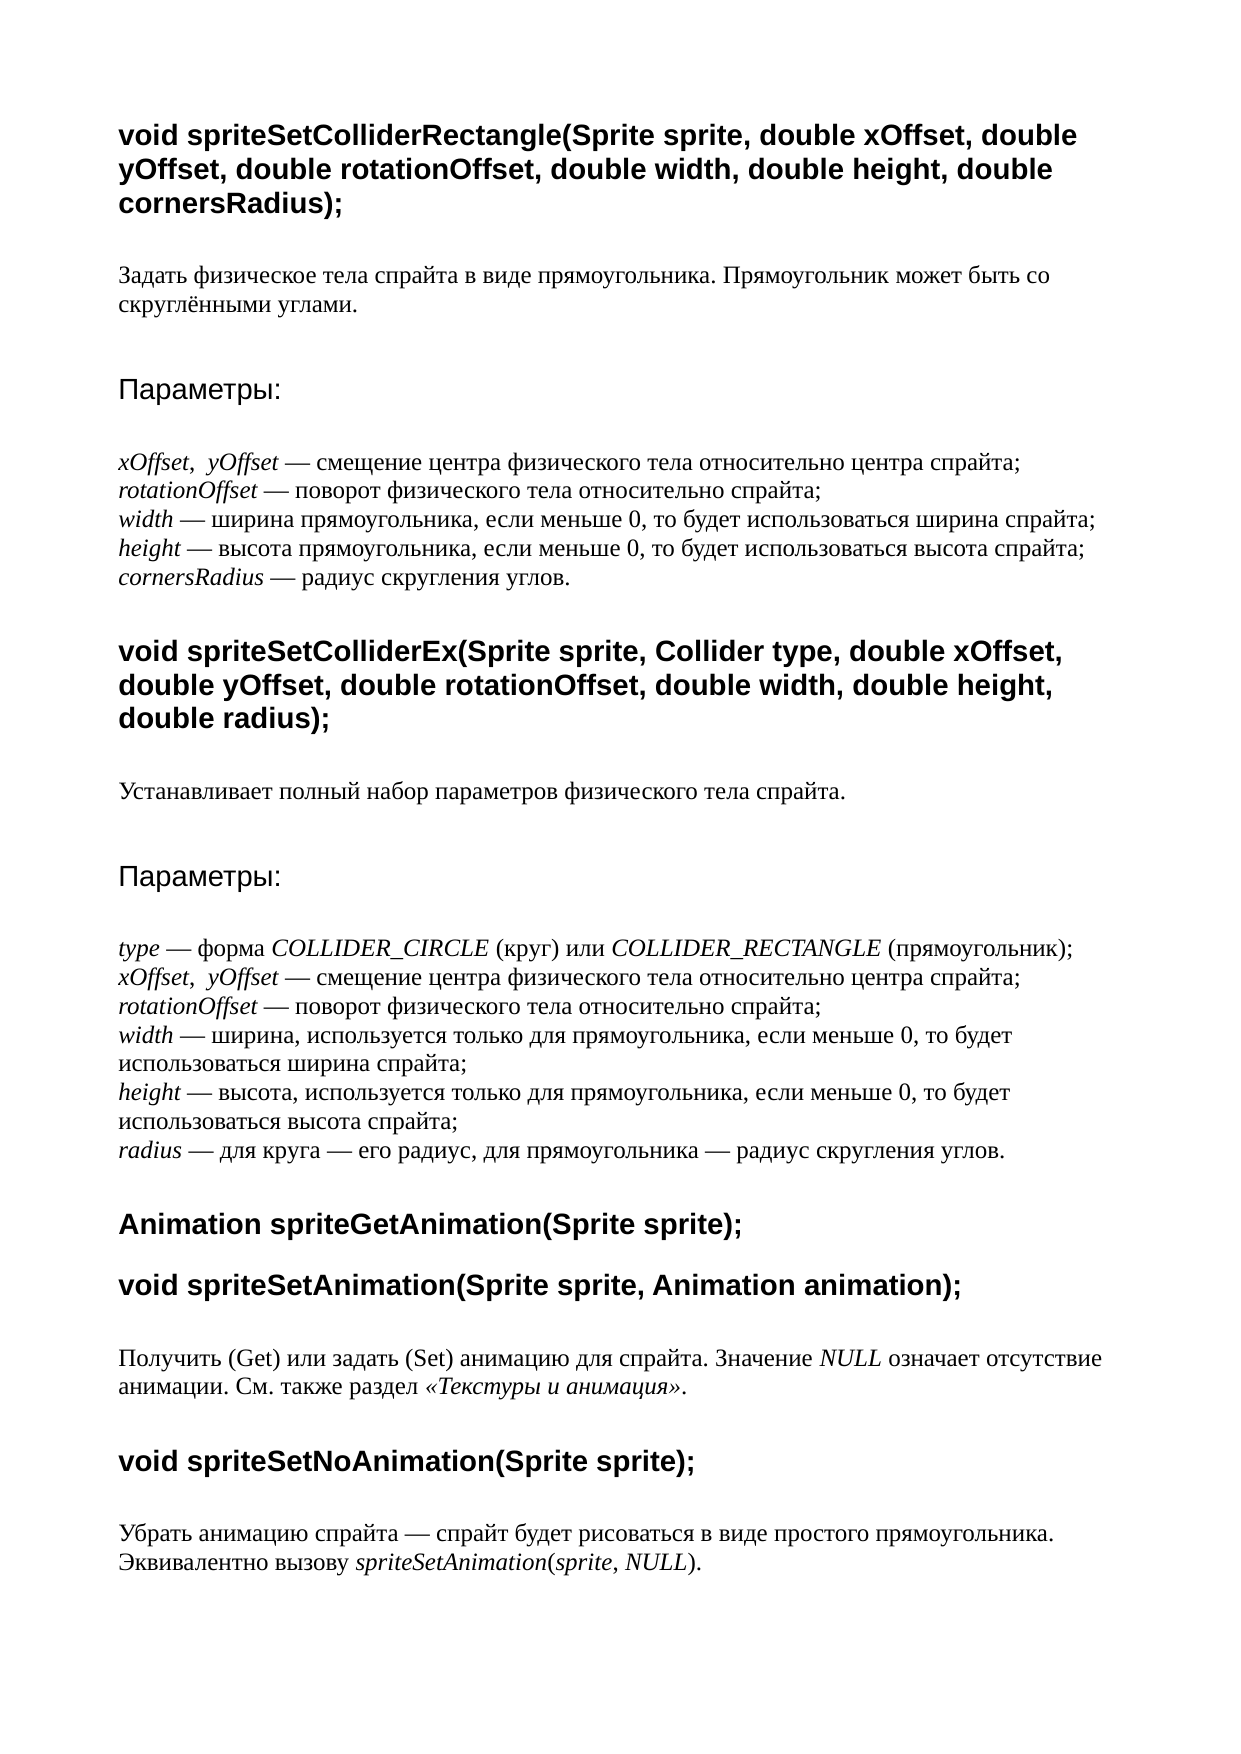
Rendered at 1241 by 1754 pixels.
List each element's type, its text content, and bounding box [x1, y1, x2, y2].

text type — форма COLLIDER_CIRCLE (круг) или COLLIDER_RECTANGLE (прямоугольник); [118, 933, 1122, 962]
text radius — для круга — его радиус, для прямоугольника — радиус скругления углов. [118, 1135, 1122, 1163]
text width — ширина, используется только для прямоугольника, если меньше 0, то будет использоваться ширина спрайта; [118, 1020, 1122, 1077]
text width — ширина прямоугольника, если меньше 0, то будет использоваться ширина спрайта; [118, 504, 1122, 533]
text cornersRadius — радиус скругления углов. [118, 562, 1122, 590]
text xOffset, yOffset — смещение центра физического тела относительно центра спрайта; [118, 962, 1122, 991]
text Задать физическое тела спрайта в виде прямоугольника. Прямоугольник может быть со скруглёнными углами. [118, 261, 1122, 318]
subtitle Animation spriteGetAnimation(Sprite sprite); [118, 1207, 1122, 1241]
subtitle Параметры: [118, 372, 1122, 405]
subtitle Параметры: [118, 859, 1122, 892]
subtitle void spriteSetAnimation(Sprite sprite, Animation animation); [118, 1268, 1122, 1301]
subtitle void spriteSetColliderRectangle(Sprite sprite, double xOffset, double yOffset, double rotationOffset, double width, double height, double cornersRadius); [118, 118, 1122, 219]
text Устанавливает полный набор параметров физического тела спрайта. [118, 776, 1122, 805]
text height — высота прямоугольника, если меньше 0, то будет использоваться высота спрайта; [118, 533, 1122, 562]
subtitle void spriteSetColliderEx(Sprite sprite, Collider type, double xOffset, double yOffset, double rotationOffset, double width, double height, double radius); [118, 634, 1122, 735]
text rotationOffset — поворот физического тела относительно спрайта; [118, 475, 1122, 504]
text rotationOffset — поворот физического тела относительно спрайта; [118, 991, 1122, 1020]
text xOffset, yOffset — смещение центра физического тела относительно центра спрайта; [118, 447, 1122, 475]
text height — высота, используется только для прямоугольника, если меньше 0, то будет использоваться высота спрайта; [118, 1077, 1122, 1135]
text Получить (Get) или задать (Set) анимацию для спрайта. Значение NULL означает отсутствие анимации. См. также раздел «Текстуры и анимация». [118, 1343, 1122, 1400]
text Убрать анимацию спрайта — спрайт будет рисоваться в виде простого прямоугольника. Эквивалентно вызову spriteSetAnimation(sprite, NULL). [118, 1518, 1122, 1576]
subtitle void spriteSetNoAnimation(Sprite sprite); [118, 1443, 1122, 1477]
